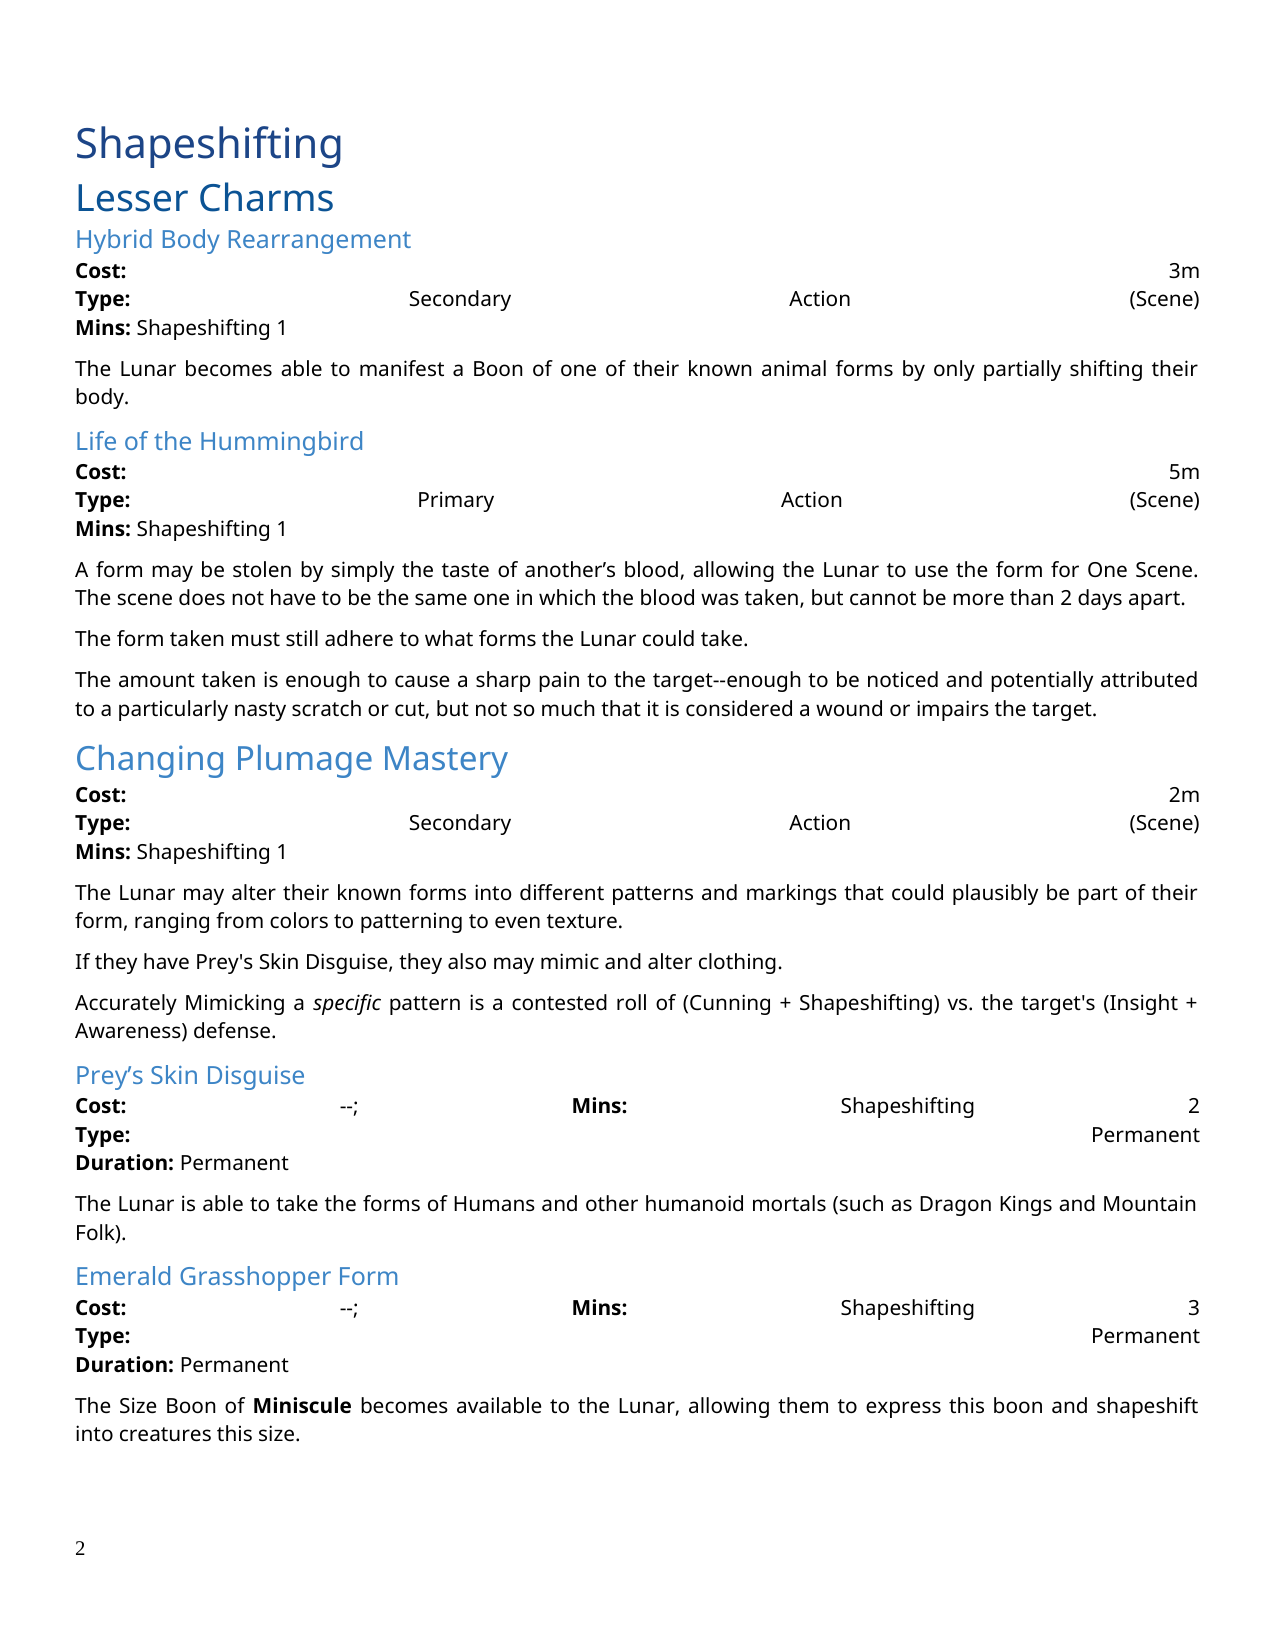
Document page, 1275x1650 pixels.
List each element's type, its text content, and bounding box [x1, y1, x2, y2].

text Cost: --; Mins: Shapeshifting 2 Type: Permanent Duration: Permanent [75, 1092, 1200, 1177]
text Cost: 3m Type: Secondary Action (Scene) Mins: Shapeshifting 1 [75, 256, 1200, 341]
subtitle Emerald Grasshopper Form [75, 1259, 1200, 1293]
text Cost: 2m Type: Secondary Action (Scene) Mins: Shapeshifting 1 [75, 780, 1200, 865]
subtitle Lesser Charms [75, 171, 1200, 222]
subtitle Hybrid Body Rearrangement [75, 222, 1200, 256]
subtitle Prey’s Skin Disguise [75, 1058, 1200, 1092]
text The Lunar becomes able to manifest a Boon of one of their known animal forms by only partially shifting their body. [75, 354, 1200, 411]
subtitle Shapeshifting [75, 114, 1200, 171]
text Cost: --; Mins: Shapeshifting 3 Type: Permanent Duration: Permanent [75, 1293, 1200, 1378]
text The Lunar is able to take the forms of Humans and other humanoid mortals (such as Dragon Kings and Mountain Folk). [75, 1189, 1200, 1246]
text Cost: 5m Type: Primary Action (Scene) Mins: Shapeshifting 1 [75, 457, 1200, 542]
text The amount taken is enough to cause a sharp pain to the target--enough to be noticed and potentially attributed to a particularly nasty scratch or cut, but not so much that it is considered a wound or impairs the target. [75, 665, 1200, 722]
subtitle Life of the Hummingbird [75, 423, 1200, 457]
text The Size Boon of Miniscule becomes available to the Lunar, allowing them to express this boon and shapeshift into creatures this size. [75, 1391, 1200, 1448]
text A form may be stolen by simply the taste of another’s blood, allowing the Lunar to use the form for One Scene. The scene does not have to be the same one in which the blood was taken, but cannot be more than 2 days apart. [75, 555, 1200, 612]
text The form taken must still adhere to what forms the Lunar could take. [75, 624, 1200, 653]
text The Lunar may alter their known forms into different patterns and markings that could plausibly be part of their form, ranging from colors to patterning to even texture. [75, 878, 1200, 935]
text Accurately Mimicking a specific pattern is a contested roll of (Cunning + Shapeshifting) vs. the target's (Insight + Awareness) defense. [75, 988, 1200, 1045]
text If they have Prey's Skin Disguise, they also may mimic and alter clothing. [75, 947, 1200, 976]
subtitle Changing Plumage Mastery [75, 735, 1200, 780]
